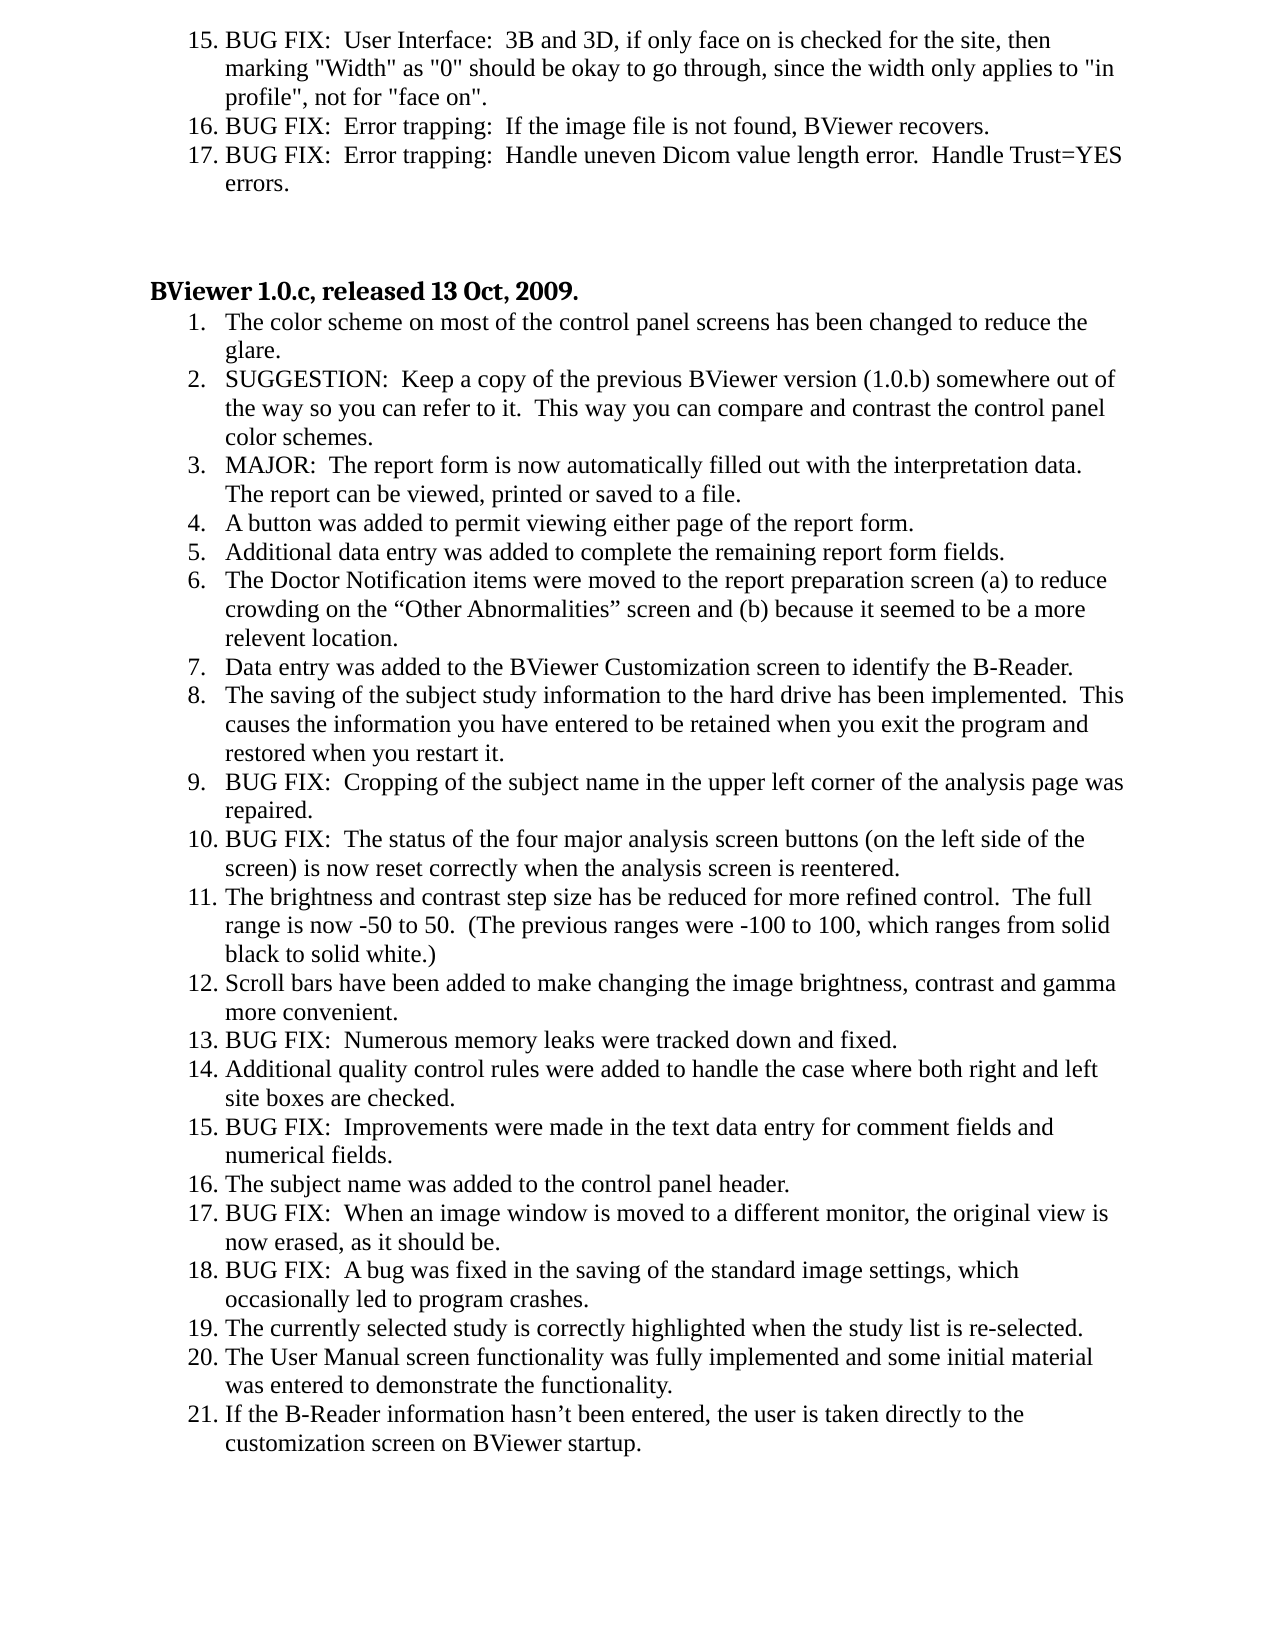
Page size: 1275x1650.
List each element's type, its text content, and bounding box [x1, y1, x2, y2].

list BUG FIX: Error trapping: If the image file is not found, BViewer recovers. [187, 111, 1125, 140]
list SUGGESTION: Keep a copy of the previous BViewer version (1.0.b) somewhere out of the way so you can refer to it. This way you can compare and contrast the control panel color schemes. [187, 364, 1125, 451]
list The User Manual screen functionality was fully implemented and some initial material was entered to demonstrate the functionality. [187, 1342, 1125, 1399]
list A button was added to permit viewing either page of the report form. [187, 508, 1125, 537]
list The saving of the subject study information to the hard drive has been implemented. This causes the information you have entered to be retained when you exit the program and restored when you restart it. [187, 681, 1125, 767]
list BUG FIX: Numerous memory leaks were tracked down and fixed. [187, 1026, 1125, 1054]
list The Doctor Notification items were moved to the report preparation screen (a) to reduce crowding on the “Other Abnormalities” screen and (b) because it seemed to be a more relevent location. [187, 566, 1125, 652]
list Additional data entry was added to complete the remaining report form fields. [187, 537, 1125, 566]
list BUG FIX: User Interface: 3B and 3D, if only face on is checked for the site, then marking "Width" as "0" should be okay to go through, since the width only applies to "in profile", not for "face on". [187, 25, 1125, 111]
list The brightness and contrast step size has be reduced for more refined control. The full range is now -50 to 50. (The previous ranges were -100 to 100, which ranges from solid black to solid white.) [187, 882, 1125, 968]
list BUG FIX: Error trapping: Handle uneven Dicom value length error. Handle Trust=YES errors. [187, 140, 1125, 197]
list The subject name was added to the control panel header. [187, 1169, 1125, 1198]
list Scroll bars have been added to make changing the image brightness, contrast and gamma more convenient. [187, 968, 1125, 1026]
list BUG FIX: A bug was fixed in the saving of the standard image settings, which occasionally led to program crashes. [187, 1256, 1125, 1313]
subtitle BViewer 1.0.c, released 13 Oct, 2009. [150, 276, 1125, 307]
list Data entry was added to the BViewer Customization screen to identify the B-Reader. [187, 652, 1125, 681]
list The currently selected study is correctly highlighted when the study list is re-selected. [187, 1313, 1125, 1342]
list BUG FIX: The status of the four major analysis screen buttons (on the left side of the screen) is now reset correctly when the analysis screen is reentered. [187, 824, 1125, 882]
list BUG FIX: Improvements were made in the text data entry for comment fields and numerical fields. [187, 1112, 1125, 1169]
list MAJOR: The report form is now automatically filled out with the interpretation data. The report can be viewed, printed or saved to a file. [187, 451, 1125, 508]
list The color scheme on most of the control panel screens has been changed to reduce the glare. [187, 307, 1125, 364]
list If the B-Reader information hasn’t been entered, the user is taken directly to the customization screen on BViewer startup. [187, 1399, 1125, 1457]
list BUG FIX: When an image window is moved to a different monitor, the original view is now erased, as it should be. [187, 1198, 1125, 1256]
list Additional quality control rules were added to handle the case where both right and left site boxes are checked. [187, 1054, 1125, 1112]
list BUG FIX: Cropping of the subject name in the upper left corner of the analysis page was repaired. [187, 767, 1125, 824]
